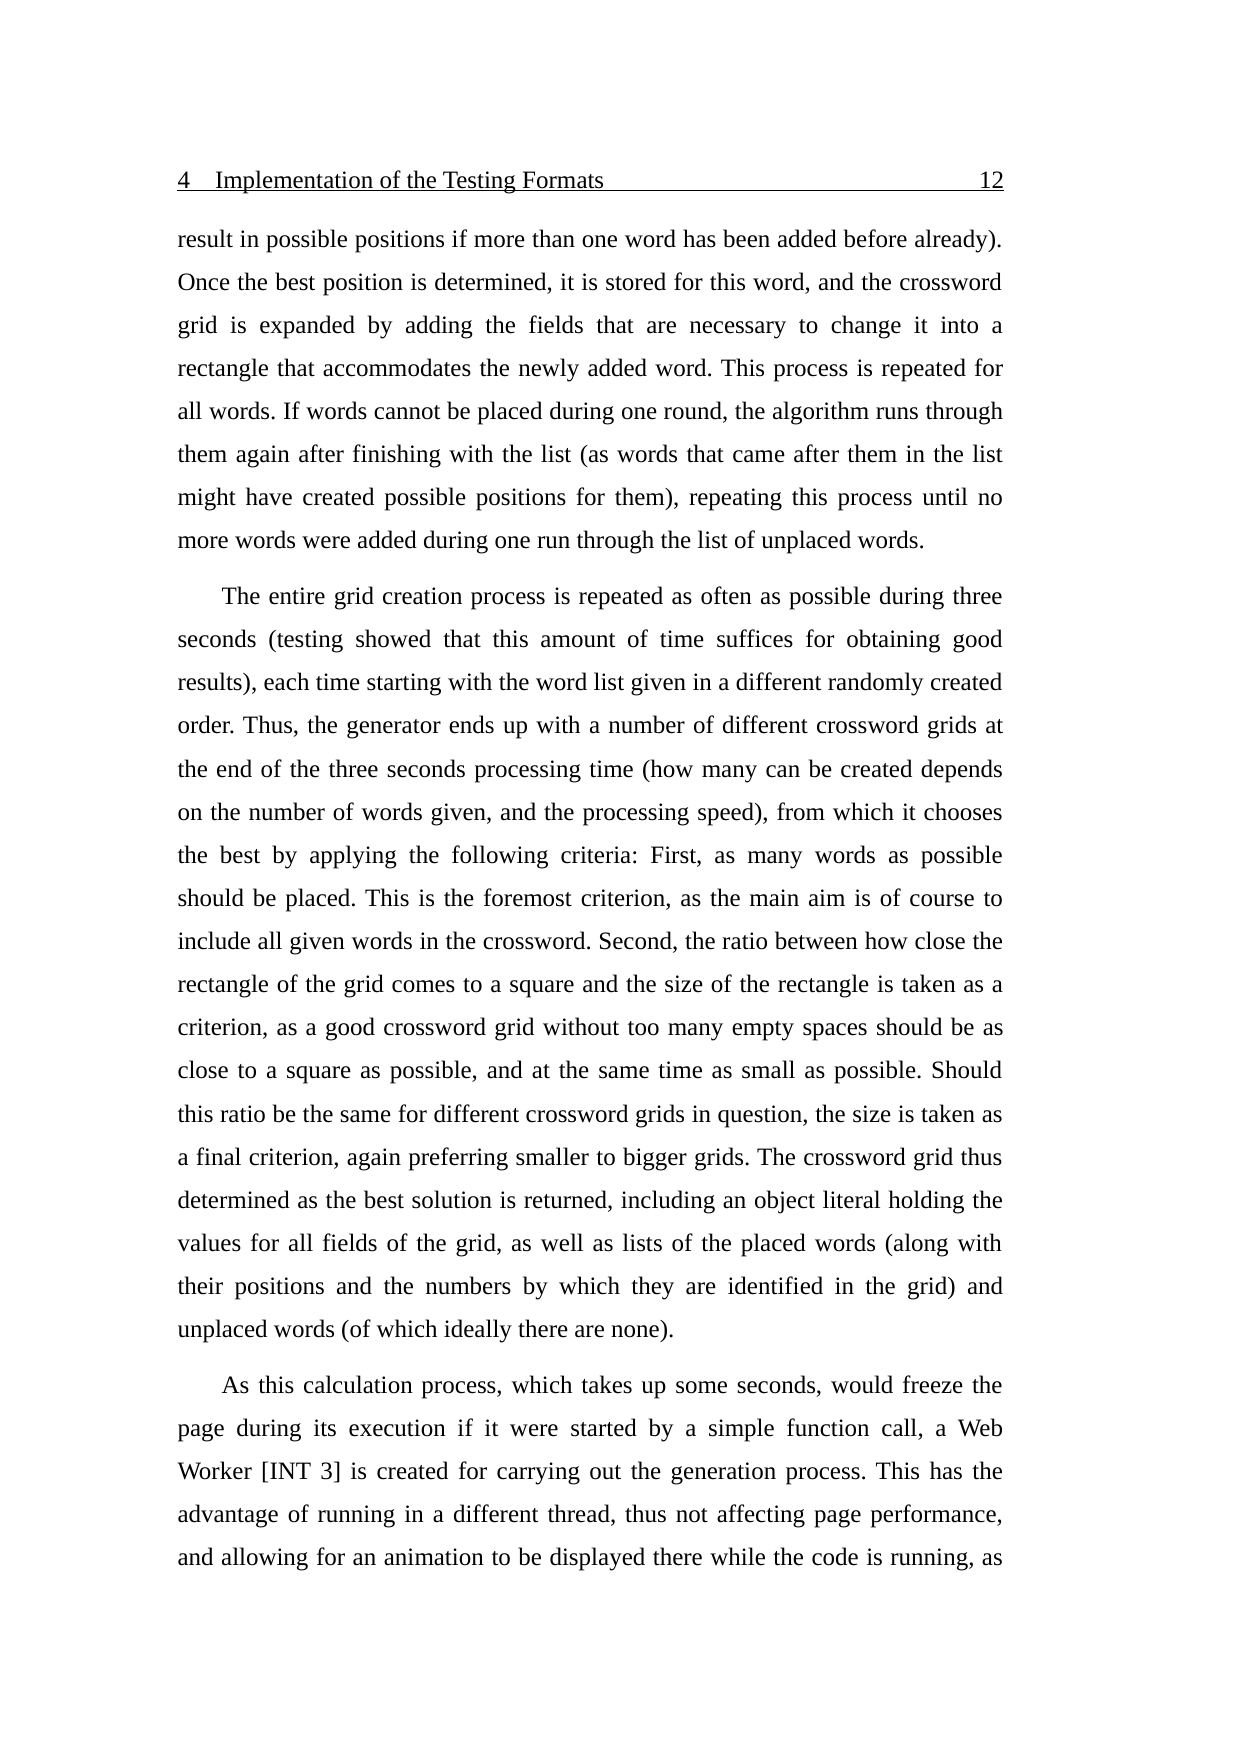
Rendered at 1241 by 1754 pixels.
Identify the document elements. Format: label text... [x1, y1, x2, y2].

text result in possible positions if more than one word has been added before already). Once the best position is determined, it is stored for this word, and the crossword grid is expanded by adding the fields that are necessary to change it into a rectangle that accommodates the newly added word. This process is repeated for all words. If words cannot be placed during one round, the algorithm runs through them again after finishing with the list (as words that came after them in the list might have created possible positions for them), repeating this process until no more words were added during one run through the list of unplaced words. [177, 224, 1004, 554]
text As this calculation process, which takes up some seconds, would freeze the page during its execution if it were started by a simple function call, a Web Worker [INT 3] is created for carrying out the generation process. This has the advantage of running in a different thread, thus not affecting page performance, and allowing for an animation to be displayed there while the code is running, as [177, 1370, 1004, 1571]
text The entire grid creation process is repeated as often as possible during three seconds (testing showed that this amount of time suffices for obtaining good results), each time starting with the word list given in a different randomly created order. Thus, the generator ends up with a number of different crossword grids at the end of the three seconds processing time (how many can be created depends on the number of words given, and the processing speed), from which it chooses the best by applying the following criteria: First, as many words as possible should be placed. This is the foremost criterion, as the main aim is of course to include all given words in the crossword. Second, the ratio between how close the rectangle of the grid comes to a square and the size of the rectangle is taken as a criterion, as a good crossword grid without too many empty spaces should be as close to a square as possible, and at the same time as small as possible. Should this ratio be the same for different crossword grids in question, the size is taken as a final criterion, again preferring smaller to bigger grids. The crossword grid thus determined as the best solution is returned, including an object literal holding the values for all fields of the grid, as well as lists of the placed words (along with their positions and the numbers by which they are identified in the grid) and unplaced words (of which ideally there are none). [177, 581, 1004, 1343]
